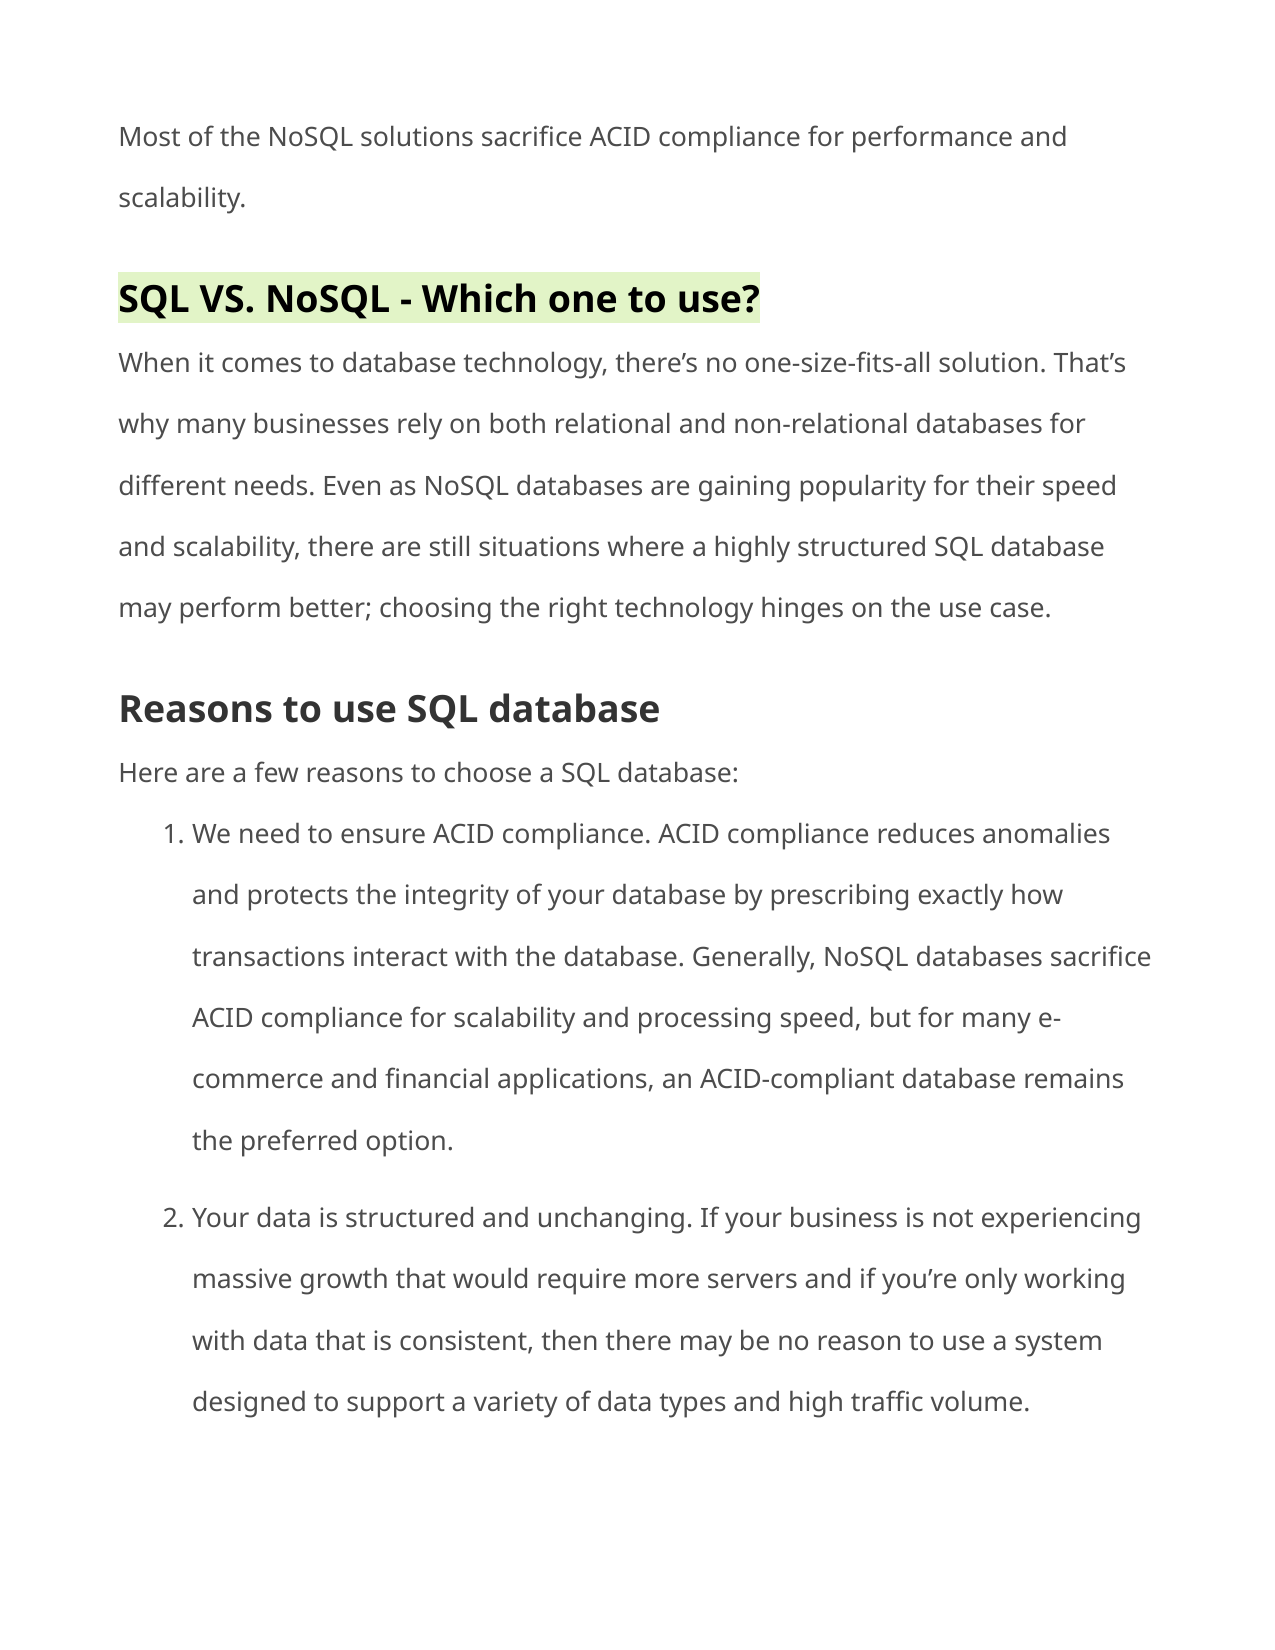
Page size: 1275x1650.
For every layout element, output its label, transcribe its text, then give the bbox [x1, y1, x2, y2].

subtitle SQL VS. NoSQL - Which one to use? [118, 272, 1157, 323]
list We need to ensure ACID compliance. ACID compliance reduces anomalies and protects the integrity of your database by prescribing exactly how transactions interact with the database. Generally, NoSQL databases sacrifice ACID compliance for scalability and processing speed, but for many e-commerce and financial applications, an ACID-compliant database remains the preferred option. [162, 815, 1157, 1158]
text Here are a few reasons to choose a SQL database: [118, 754, 1157, 790]
subtitle Reasons to use SQL database [118, 682, 1157, 733]
list Your data is structured and unchanging. If your business is not experiencing massive growth that would require more servers and if you’re only working with data that is consistent, then there may be no reason to use a system designed to support a variety of data types and high traffic volume. [162, 1199, 1157, 1419]
text Most of the NoSQL solutions sacrifice ACID compliance for performance and scalability. [118, 118, 1157, 216]
text When it comes to database technology, there’s no one-size-fits-all solution. That’s why many businesses rely on both relational and non-relational databases for different needs. Even as NoSQL databases are gaining popularity for their speed and scalability, there are still situations where a highly structured SQL database may perform better; choosing the right technology hinges on the use case. [118, 344, 1157, 625]
